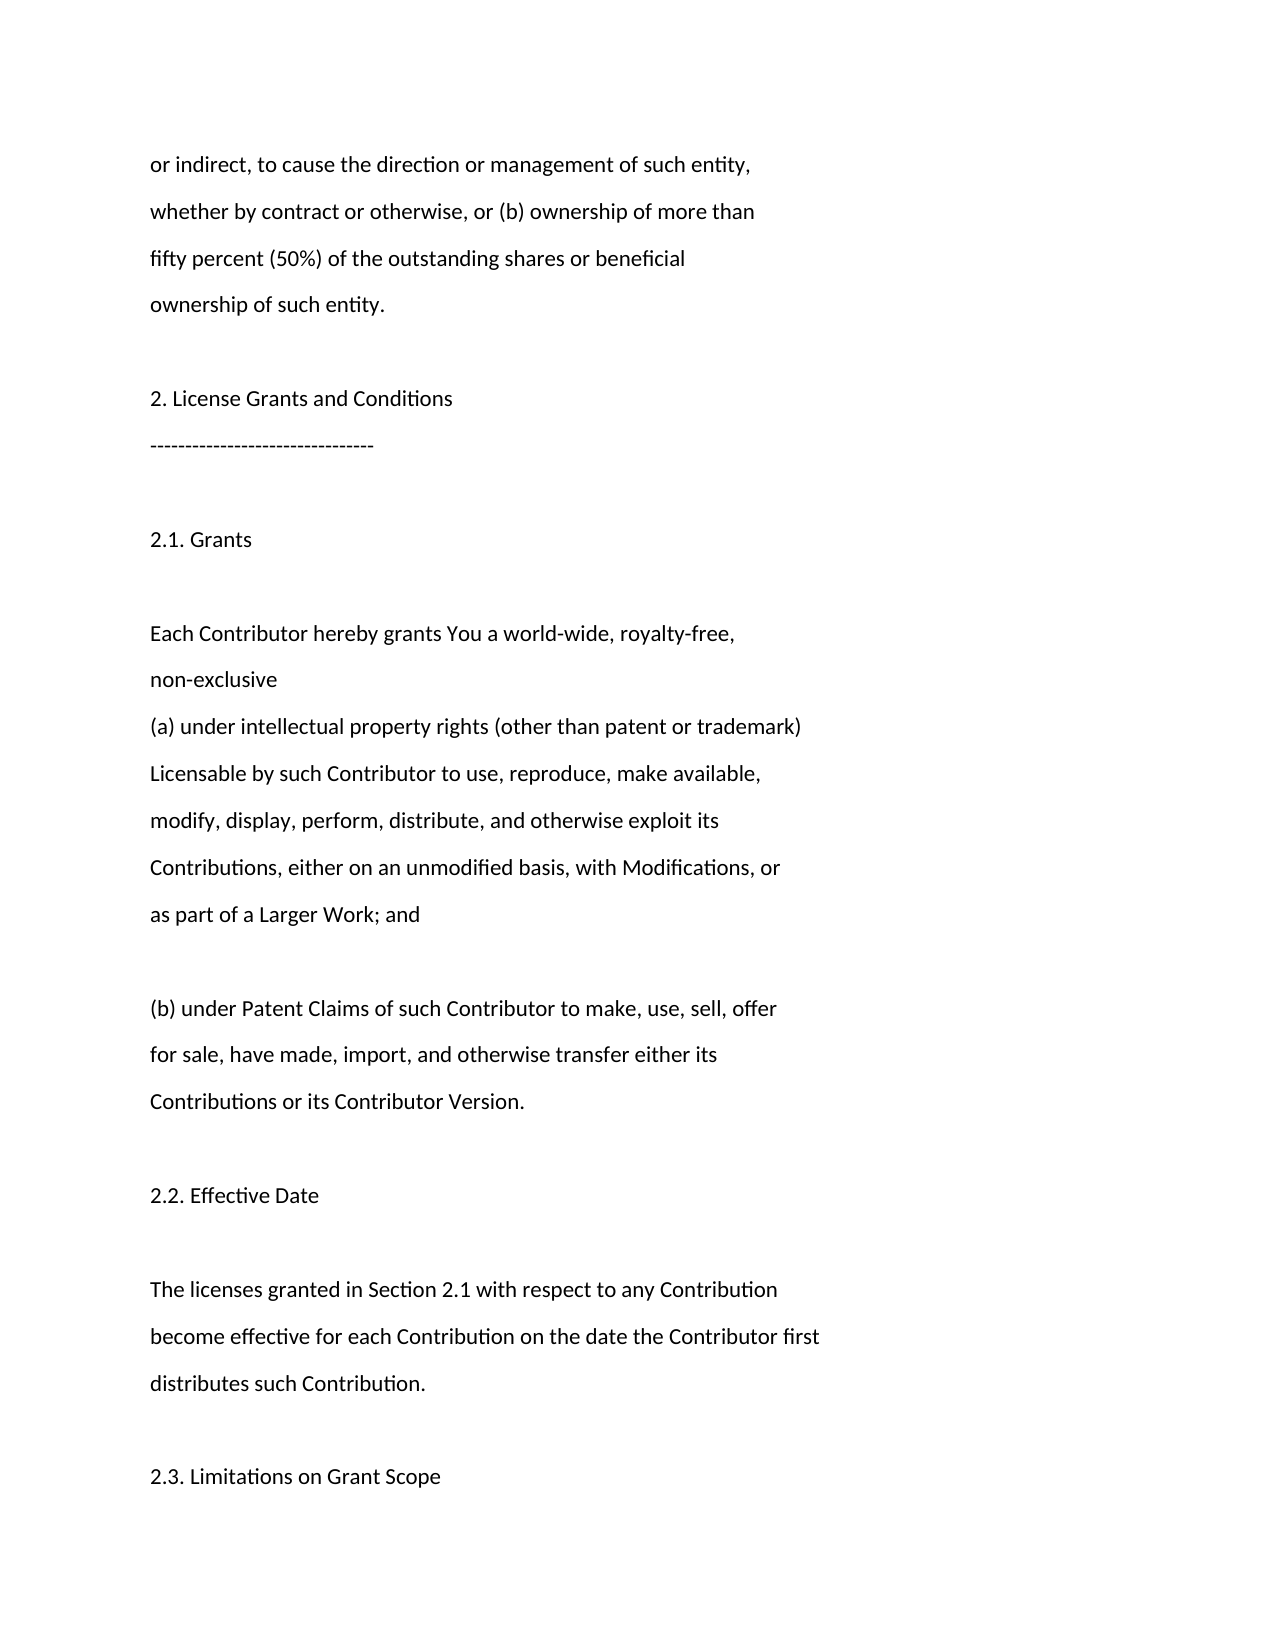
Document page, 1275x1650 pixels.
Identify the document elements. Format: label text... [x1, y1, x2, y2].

text become effective for each Contribution on the date the Contributor first [150, 1322, 1125, 1350]
text Contributions or its Contributor Version. [150, 1087, 1125, 1116]
text non-exclusive [150, 666, 1125, 694]
text modify, display, perform, distribute, and otherwise exploit its [150, 806, 1125, 834]
text ownership of such entity. [150, 291, 1125, 319]
text 2.1. Grants [150, 525, 1125, 553]
text or indirect, to cause the direction or management of such entity, [150, 150, 1125, 178]
text fifty percent (50%) of the outstanding shares or beneficial [150, 244, 1125, 272]
text The licenses granted in Section 2.1 with respect to any Contribution [150, 1275, 1125, 1303]
text -------------------------------- [150, 431, 1125, 459]
text Each Contributor hereby grants You a world-wide, royalty-free, [150, 619, 1125, 647]
text 2. License Grants and Conditions [150, 384, 1125, 412]
text whether by contract or otherwise, or (b) ownership of more than [150, 197, 1125, 225]
text for sale, have made, import, and otherwise transfer either its [150, 1041, 1125, 1069]
text (a) under intellectual property rights (other than patent or trademark) [150, 712, 1125, 741]
text Contributions, either on an unmodified basis, with Modifications, or [150, 853, 1125, 881]
text Licensable by such Contributor to use, reproduce, make available, [150, 759, 1125, 787]
text 2.3. Limitations on Grant Scope [150, 1462, 1125, 1491]
text 2.2. Effective Date [150, 1181, 1125, 1209]
text distributes such Contribution. [150, 1369, 1125, 1397]
text as part of a Larger Work; and [150, 900, 1125, 928]
text (b) under Patent Claims of such Contributor to make, use, sell, offer [150, 994, 1125, 1022]
